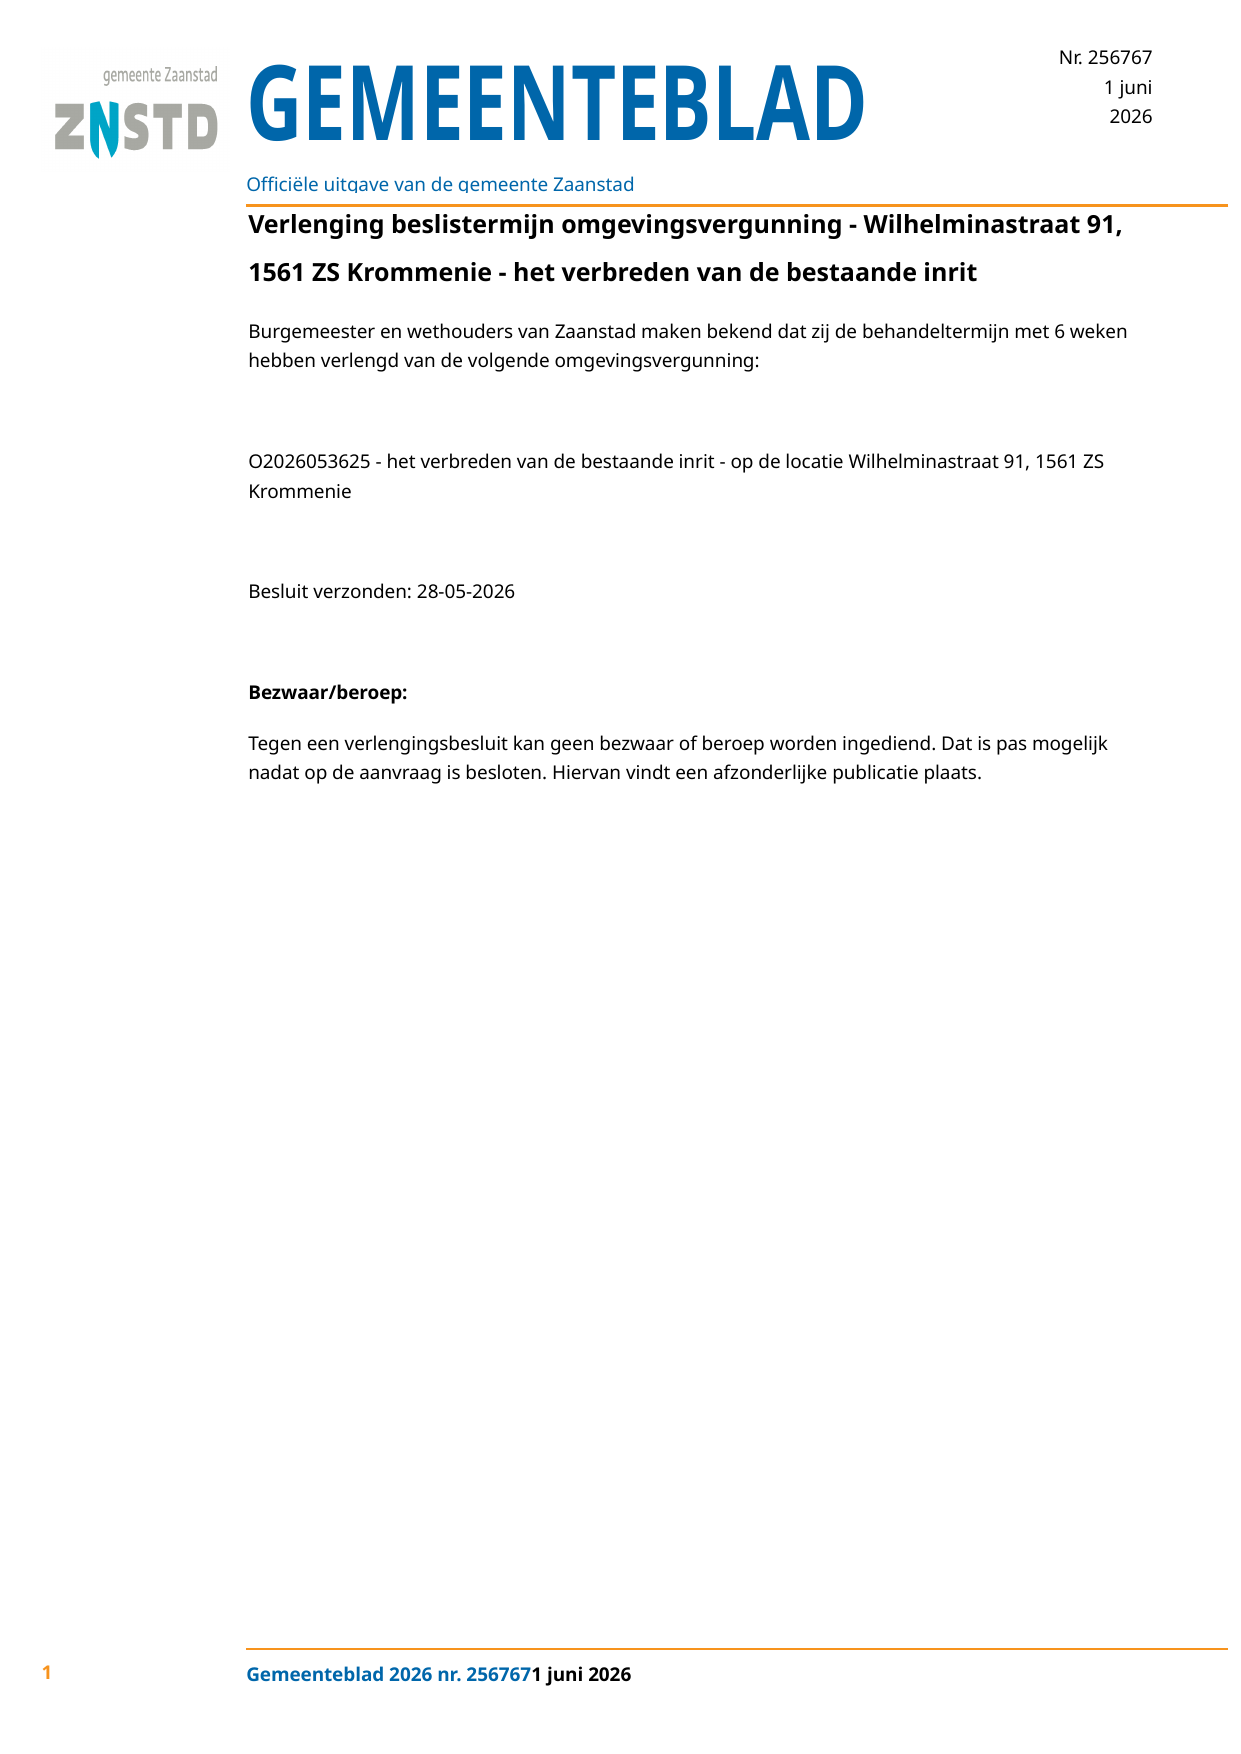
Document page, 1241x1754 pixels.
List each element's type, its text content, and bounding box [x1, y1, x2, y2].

text Verlenging beslistermijn omgevingsvergunning - Wilhelminastraat 91, 1561 ZS Krommenie - het verbreden van de bestaande inrit [248, 207, 1152, 288]
text O2026053625 - het verbreden van de bestaande inrit - op de locatie Wilhelminastraat 91, 1561 ZS Krommenie [248, 448, 1152, 504]
text Burgemeester en wethouders van Zaanstad maken bekend dat zij de behandeltermijn met 6 weken hebben verlengd van de volgende omgevingsvergunning: [248, 318, 1152, 373]
text Besluit verzonden: 28-05-2026 [248, 579, 1152, 604]
text Tegen een verlengingsbesluit kan geen bezwaar of beroep worden ingediend. Dat is pas mogelijk nadat op de aanvraag is besloten. Hiervan vindt een afzonderlijke publicatie plaats. [248, 730, 1152, 785]
picture [41, 47, 231, 172]
text Bezwaar/beroep: [248, 679, 1152, 705]
